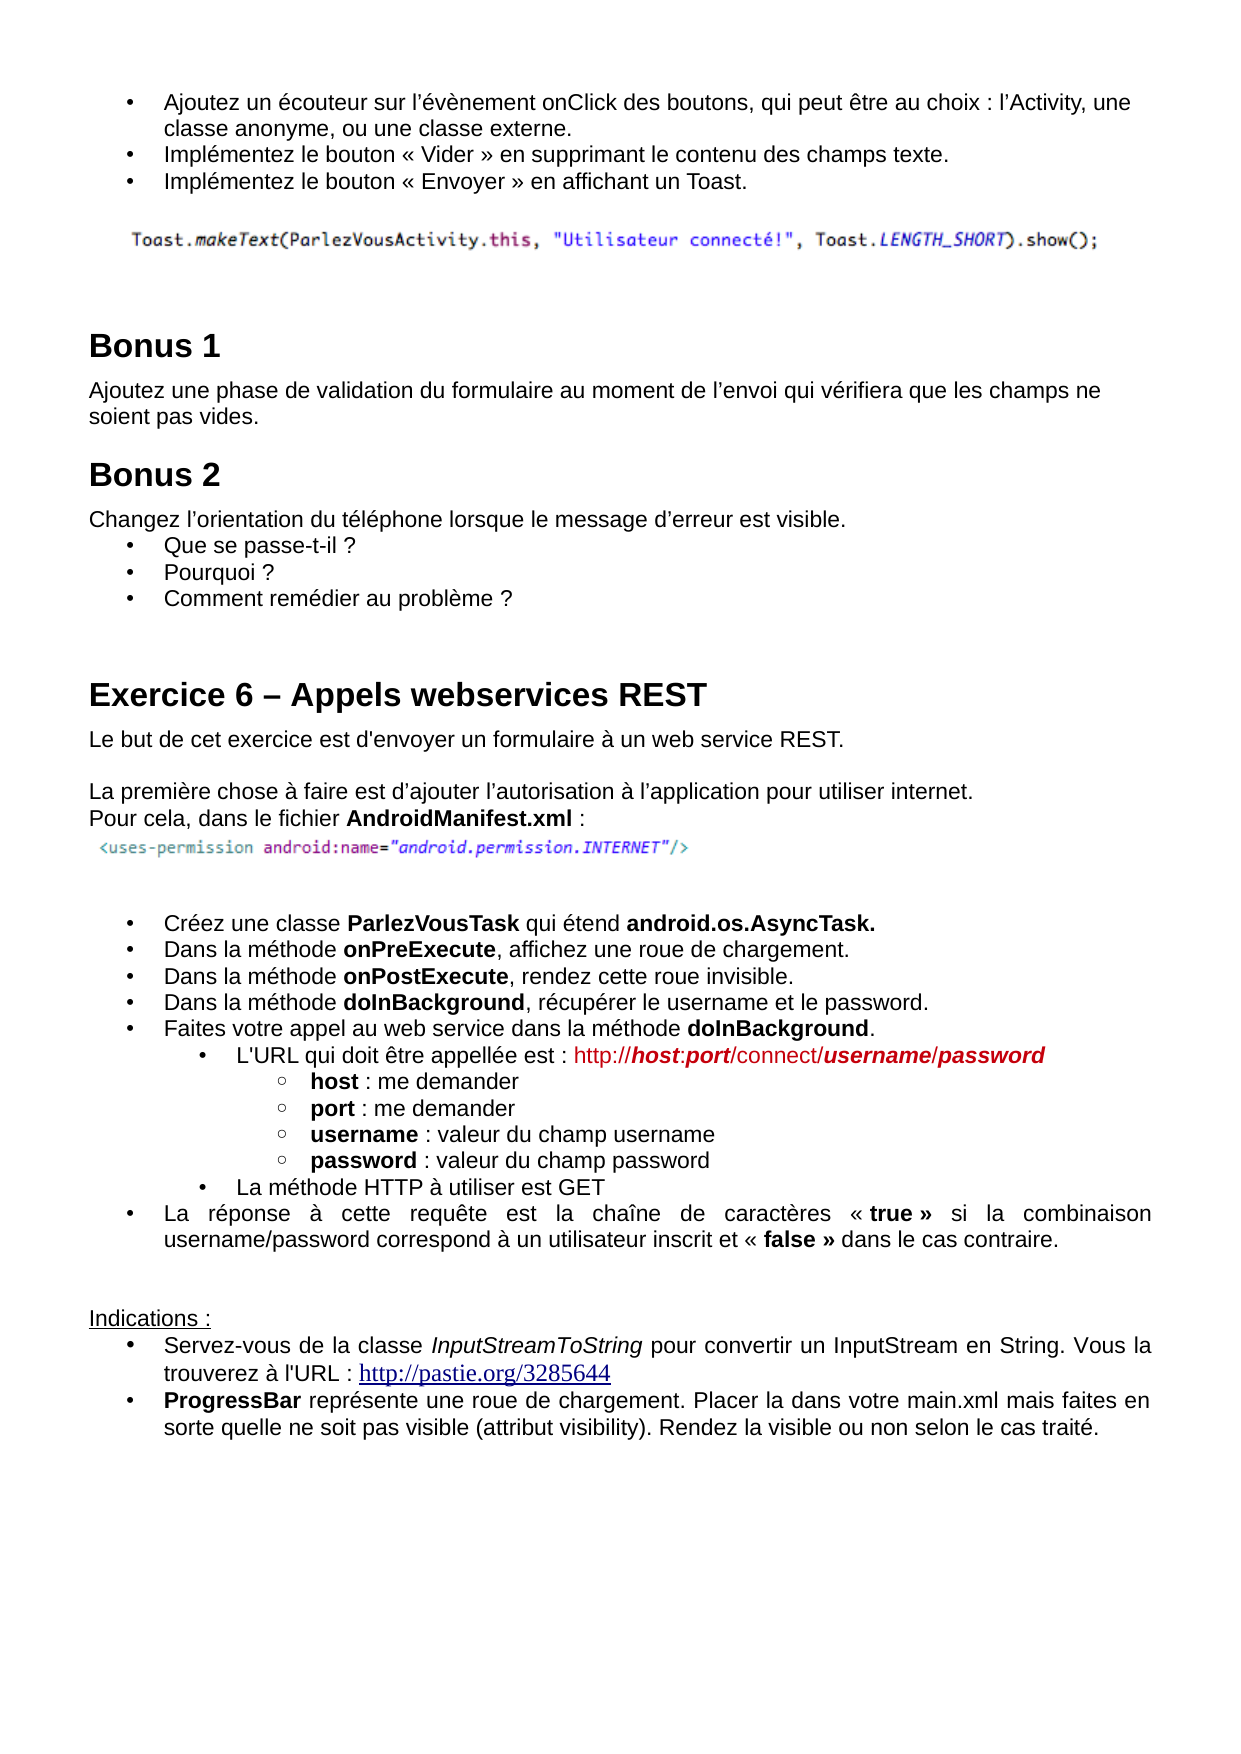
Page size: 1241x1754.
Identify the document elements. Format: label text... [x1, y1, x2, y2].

text Indications : [88, 1305, 1152, 1332]
text Pour cela, dans le fichier AndroidManifest.xml : [88, 804, 1152, 831]
list Dans la méthode doInBackground, récupérer le username et le password. [126, 989, 1152, 1015]
list Faites votre appel au web service dans la méthode doInBackground. [126, 1015, 1152, 1042]
list Implémentez le bouton « Vider » en supprimant le contenu des champs texte. [126, 141, 1152, 168]
list Dans la méthode onPreExecute, affichez une roue de chargement. [126, 936, 1152, 963]
list password : valeur du champ password [273, 1147, 1152, 1173]
list Servez-vous de la classe InputStreamToString pour convertir un InputStream en String. Vous la trouverez à l'URL : http://pastie.org/3285644 [126, 1332, 1152, 1387]
picture [126, 220, 1115, 263]
text La première chose à faire est d’ajouter l’autorisation à l’application pour utiliser internet. [88, 778, 1152, 804]
subtitle Bonus 1 [88, 326, 1152, 364]
text Ajoutez une phase de validation du formulaire au moment de l’envoi qui vérifiera que les champs ne soient pas vides. [88, 377, 1152, 429]
list La méthode HTTP à utiliser est GET [199, 1173, 1152, 1200]
list Ajoutez un écouteur sur l’évènement onClick des boutons, qui peut être au choix : l’Activity, une classe anonyme, ou une classe externe. [126, 88, 1152, 141]
list Pourquoi ? [126, 558, 1152, 585]
list Dans la méthode onPostExecute, rendez cette roue invisible. [126, 963, 1152, 989]
list La réponse à cette requête est la chaîne de caractères « true » si la combinaison username/password correspond à un utilisateur inscrit et « false » dans le cas contraire. [126, 1200, 1152, 1253]
list username : valeur du champ username [273, 1121, 1152, 1147]
subtitle Bonus 2 [88, 454, 1152, 493]
list host : me demander [273, 1068, 1152, 1094]
text Le but de cet exercice est d'envoyer un formulaire à un web service REST. [88, 726, 1152, 752]
picture [88, 831, 697, 865]
list port : me demander [273, 1094, 1152, 1121]
list Que se passe-t-il ? [126, 532, 1152, 558]
text Changez l’orientation du téléphone lorsque le message d’erreur est visible. [88, 506, 1152, 532]
list Comment remédier au problème ? [126, 585, 1152, 611]
list L'URL qui doit être appellée est : http://host:port/connect/username/password [199, 1042, 1152, 1068]
subtitle Exercice 6 – Appels webservices REST [88, 674, 1152, 713]
list Créez une classe ParlezVousTask qui étend android.os.AsyncTask. [126, 910, 1152, 936]
list ProgressBar représente une roue de chargement. Placer la dans votre main.xml mais faites en sorte quelle ne soit pas visible (attribut visibility). Rendez la visible ou non selon le cas traité. [126, 1387, 1152, 1440]
list Implémentez le bouton « Envoyer » en affichant un Toast. [126, 168, 1152, 194]
